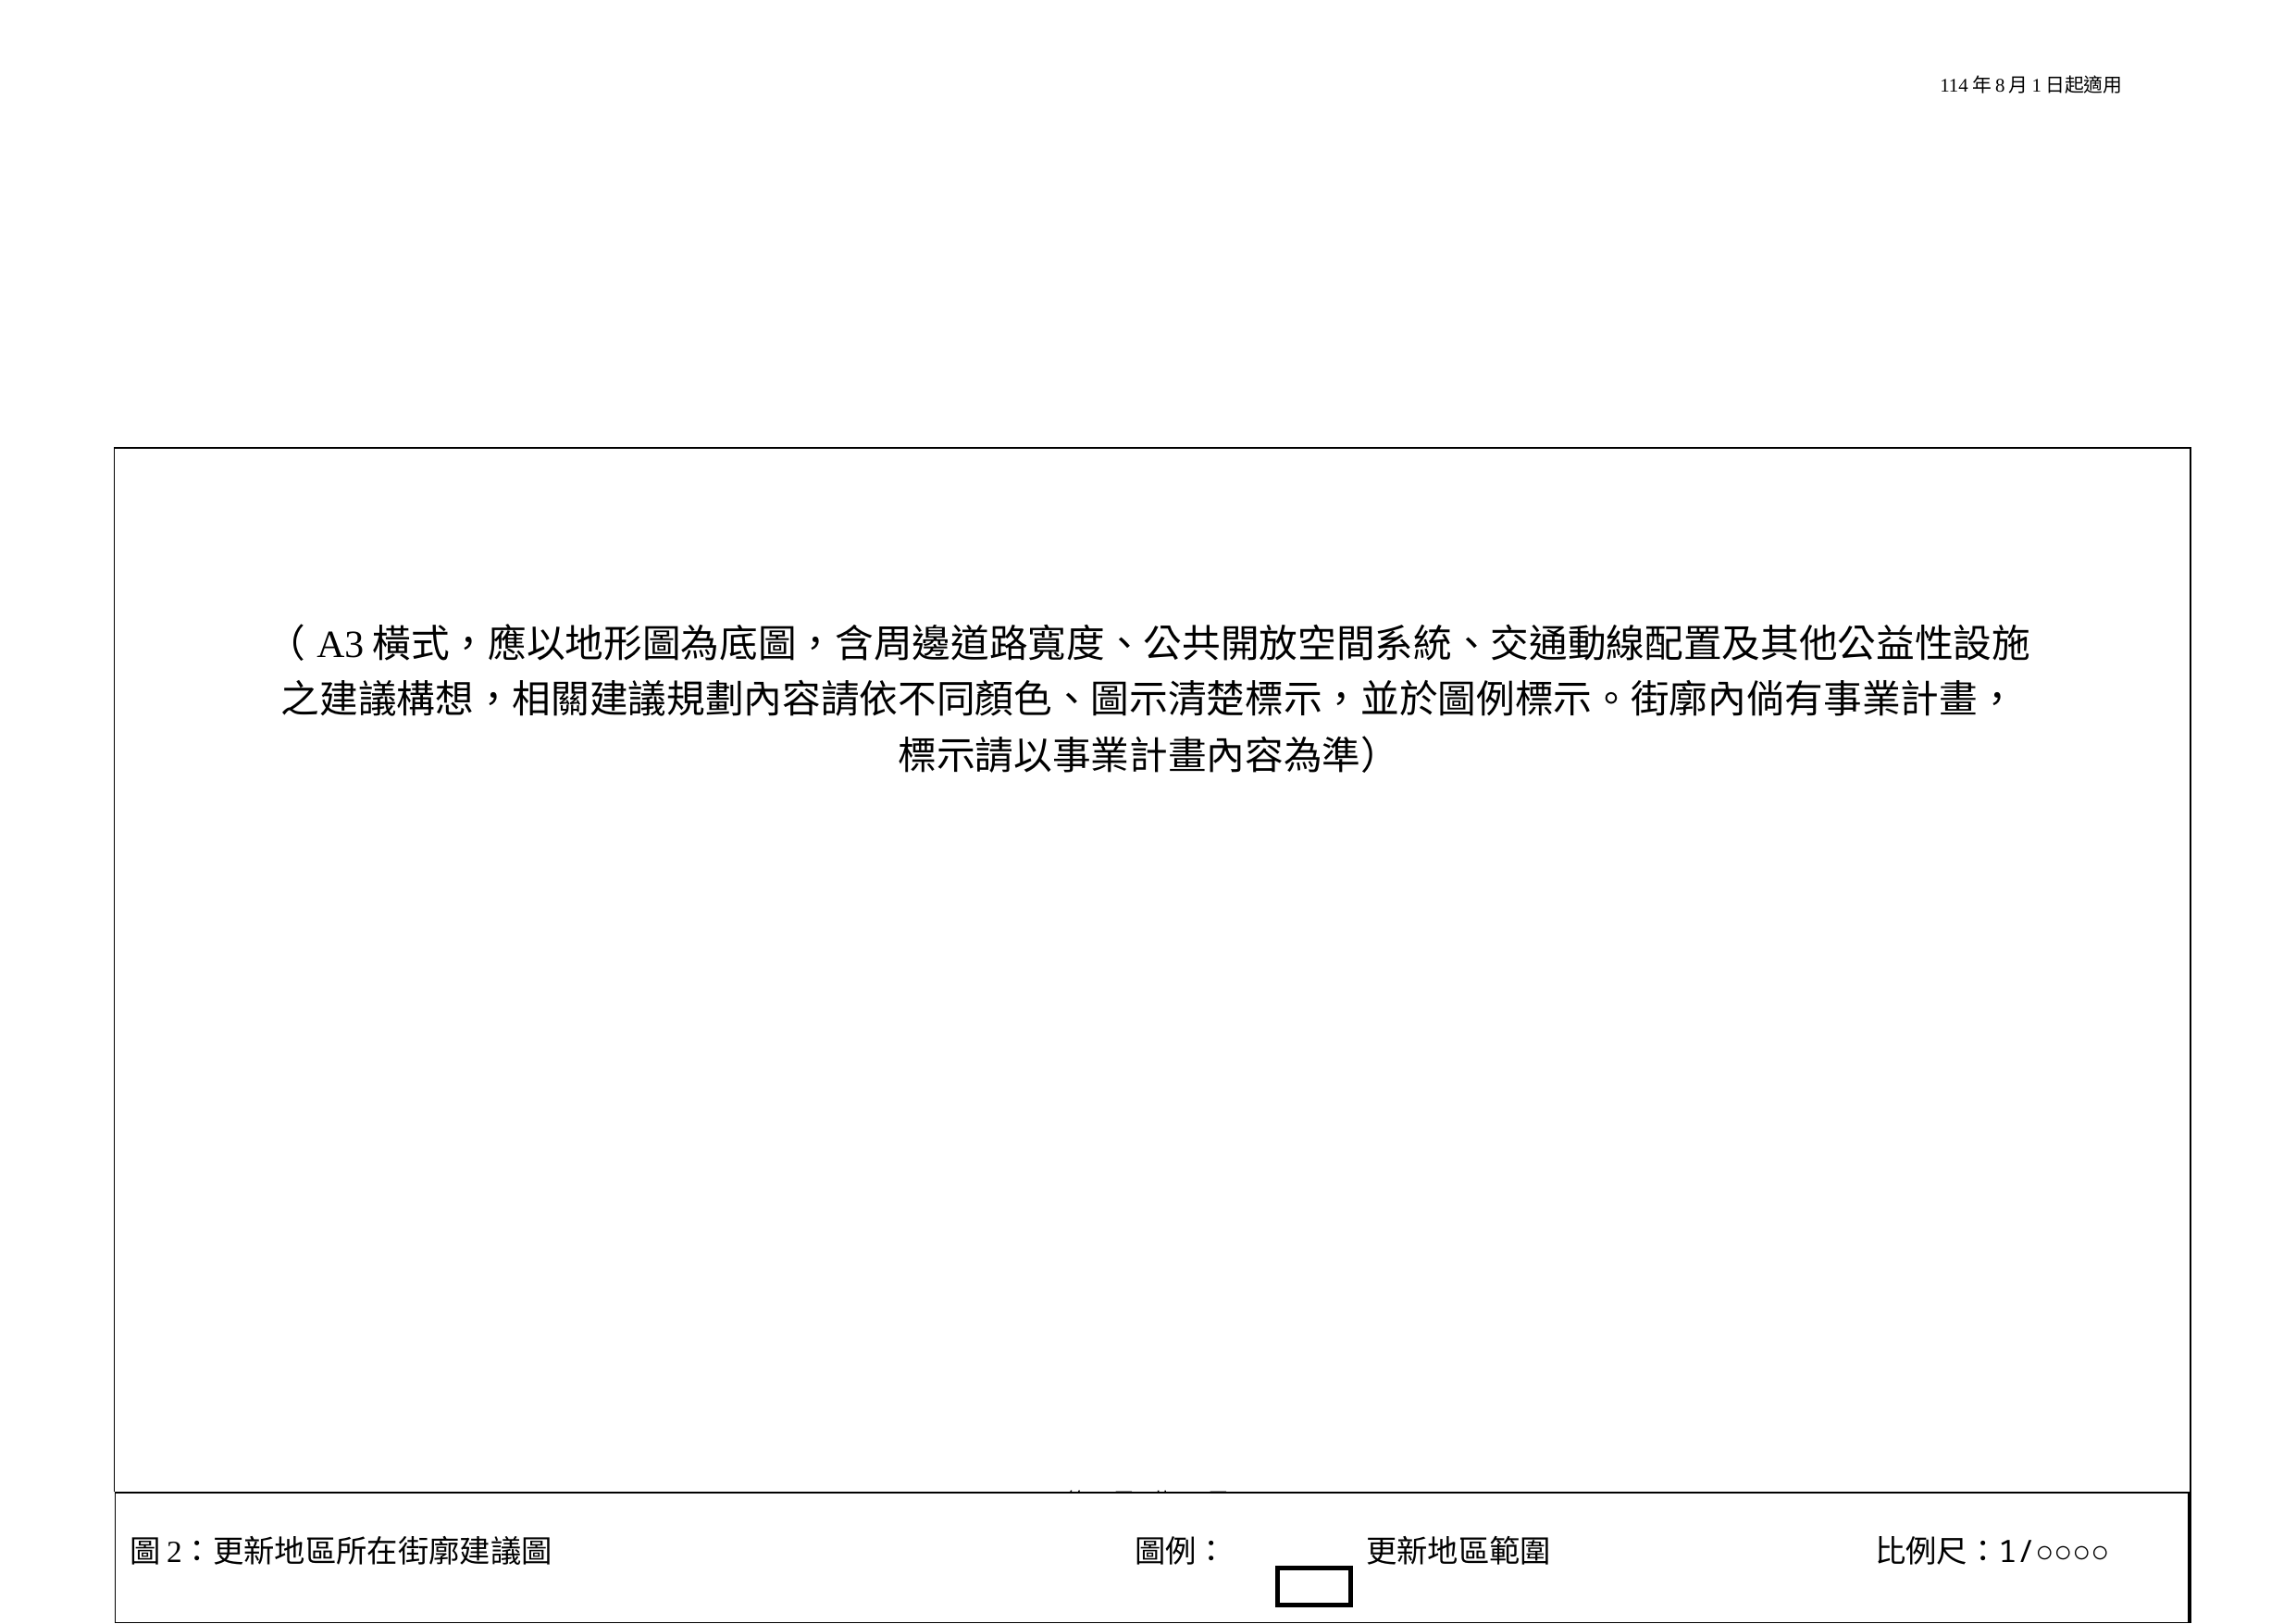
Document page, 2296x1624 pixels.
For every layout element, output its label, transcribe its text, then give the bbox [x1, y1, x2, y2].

text 圖2：更新地區所在街廓建議圖 圖例： 更新地區範圍 比例尺：1/○○○○ [130, 1518, 2174, 1573]
